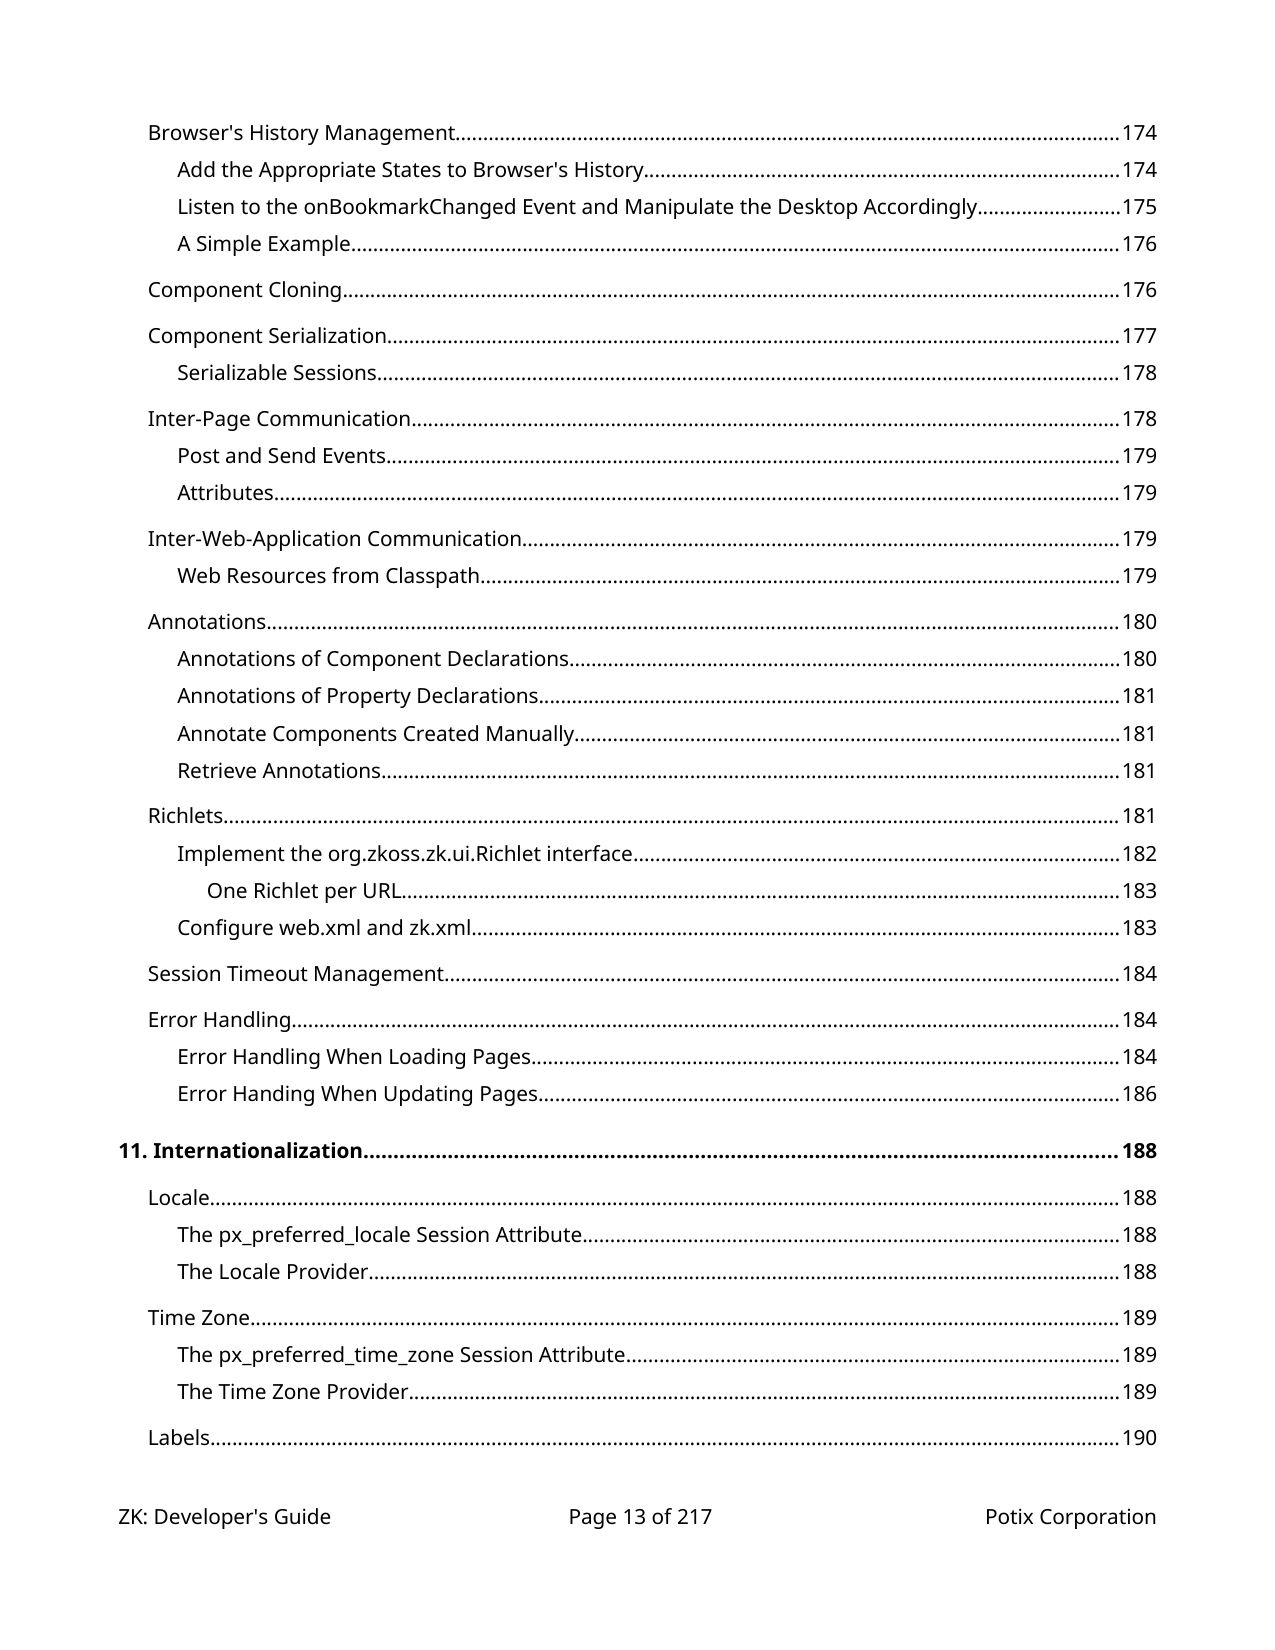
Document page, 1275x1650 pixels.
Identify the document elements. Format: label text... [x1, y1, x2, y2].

text The px_preferred_time_zone Session Attribute 189 [177, 1340, 1157, 1368]
text Listen to the onBookmarkChanged Event and Manipulate the Desktop Accordingly 175 [177, 192, 1157, 221]
text Web Resources from Classpath 179 [177, 561, 1157, 590]
text Configure web.xml and zk.xml 183 [177, 913, 1157, 941]
text Attributes 179 [177, 478, 1157, 507]
text Annotate Components Created Manually 181 [177, 719, 1157, 747]
text Annotations 180 [148, 607, 1157, 636]
text 11. Internationalization 188 [118, 1137, 1157, 1165]
text Richlets 181 [148, 802, 1157, 830]
text Error Handling 184 [148, 1005, 1157, 1033]
text Locale 188 [148, 1183, 1157, 1211]
text Add the Appropriate States to Browser's History 174 [177, 155, 1157, 183]
text Time Zone 189 [148, 1303, 1157, 1331]
text A Simple Example 176 [177, 229, 1157, 258]
text Component Serialization 177 [148, 321, 1157, 349]
text Inter-Web-Application Communication 179 [148, 524, 1157, 553]
text The Time Zone Provider 189 [177, 1377, 1157, 1405]
text Component Cloning 176 [148, 275, 1157, 303]
text Inter-Page Communication 178 [148, 404, 1157, 432]
text Retrieve Annotations 181 [177, 756, 1157, 784]
text One Richlet per URL 183 [207, 876, 1157, 904]
text Error Handing When Updating Pages 186 [177, 1079, 1157, 1107]
text Labels 190 [148, 1423, 1157, 1451]
text The Locale Provider 188 [177, 1257, 1157, 1285]
text Session Timeout Management 184 [148, 959, 1157, 987]
text Post and Send Events 179 [177, 441, 1157, 469]
text Annotations of Component Declarations 180 [177, 644, 1157, 673]
text Browser's History Management 174 [148, 118, 1157, 146]
text Serializable Sessions 178 [177, 358, 1157, 387]
text Error Handling When Loading Pages 184 [177, 1042, 1157, 1070]
text Implement the org.zkoss.zk.ui.Richlet interface 182 [177, 839, 1157, 867]
text The px_preferred_locale Session Attribute 188 [177, 1220, 1157, 1248]
text Annotations of Property Declarations 181 [177, 682, 1157, 710]
